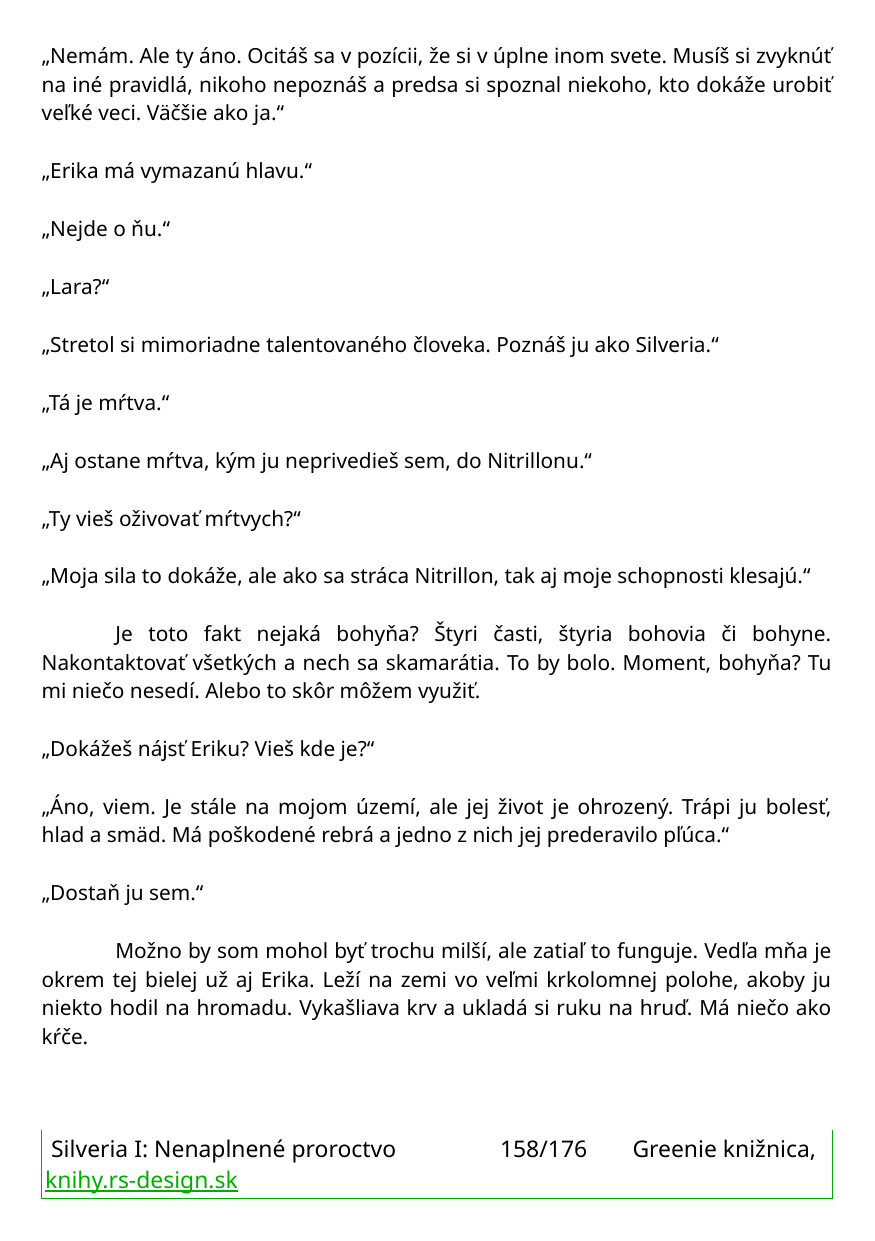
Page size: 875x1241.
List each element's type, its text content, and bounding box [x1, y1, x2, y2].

text „Nemám. Ale ty áno. Ocitáš sa v pozícii, že si v úplne inom svete. Musíš si zvyknúť na iné pravidlá, nikoho nepoznáš a predsa si spoznal niekoho, kto dokáže urobiť veľké veci. Väčšie ako ja.“ [41, 41, 833, 127]
text „Dostaň ju sem.“ [41, 878, 833, 907]
text Možno by som mohol byť trochu milší, ale zatiaľ to funguje. Vedľa mňa je okrem tej bielej už aj Erika. Leží na zemi vo veľmi krkolomnej polohe, akoby ju niekto hodil na hromadu. Vykašliava krv a ukladá si ruku na hruď. Má niečo ako kŕče. [41, 936, 833, 1050]
text „Dokážeš nájsť Eriku? Vieš kde je?“ [41, 734, 833, 763]
text „Moja sila to dokáže, ale ako sa stráca Nitrillon, tak aj moje schopnosti klesajú.“ [41, 562, 833, 590]
text „Nejde o ňu.“ [41, 214, 833, 242]
text „Lara?“ [41, 272, 833, 300]
text „Aj ostane mŕtva, kým ju neprivedieš sem, do Nitrillonu.“ [41, 446, 833, 474]
text „Stretol si mimoriadne talentovaného človeka. Poznáš ju ako Silveria.“ [41, 330, 833, 358]
text „Erika má vymazanú hlavu.“ [41, 156, 833, 184]
text „Áno, viem. Je stále na mojom území, ale jej život je ohrozený. Trápi ju bolesť, hlad a smäd. Má poškodené rebrá a jedno z nich jej prederavilo pľúca.“ [41, 792, 833, 849]
text „Ty vieš oživovať mŕtvych?“ [41, 504, 833, 532]
text Je toto fakt nejaká bohyňa? Štyri časti, štyria bohovia či bohyne. Nakontaktovať všetkých a nech sa skamarátia. To by bolo. Moment, bohyňa? Tu mi niečo nesedí. Alebo to skôr môžem využiť. [41, 619, 833, 705]
text „Tá je mŕtva.“ [41, 388, 833, 416]
